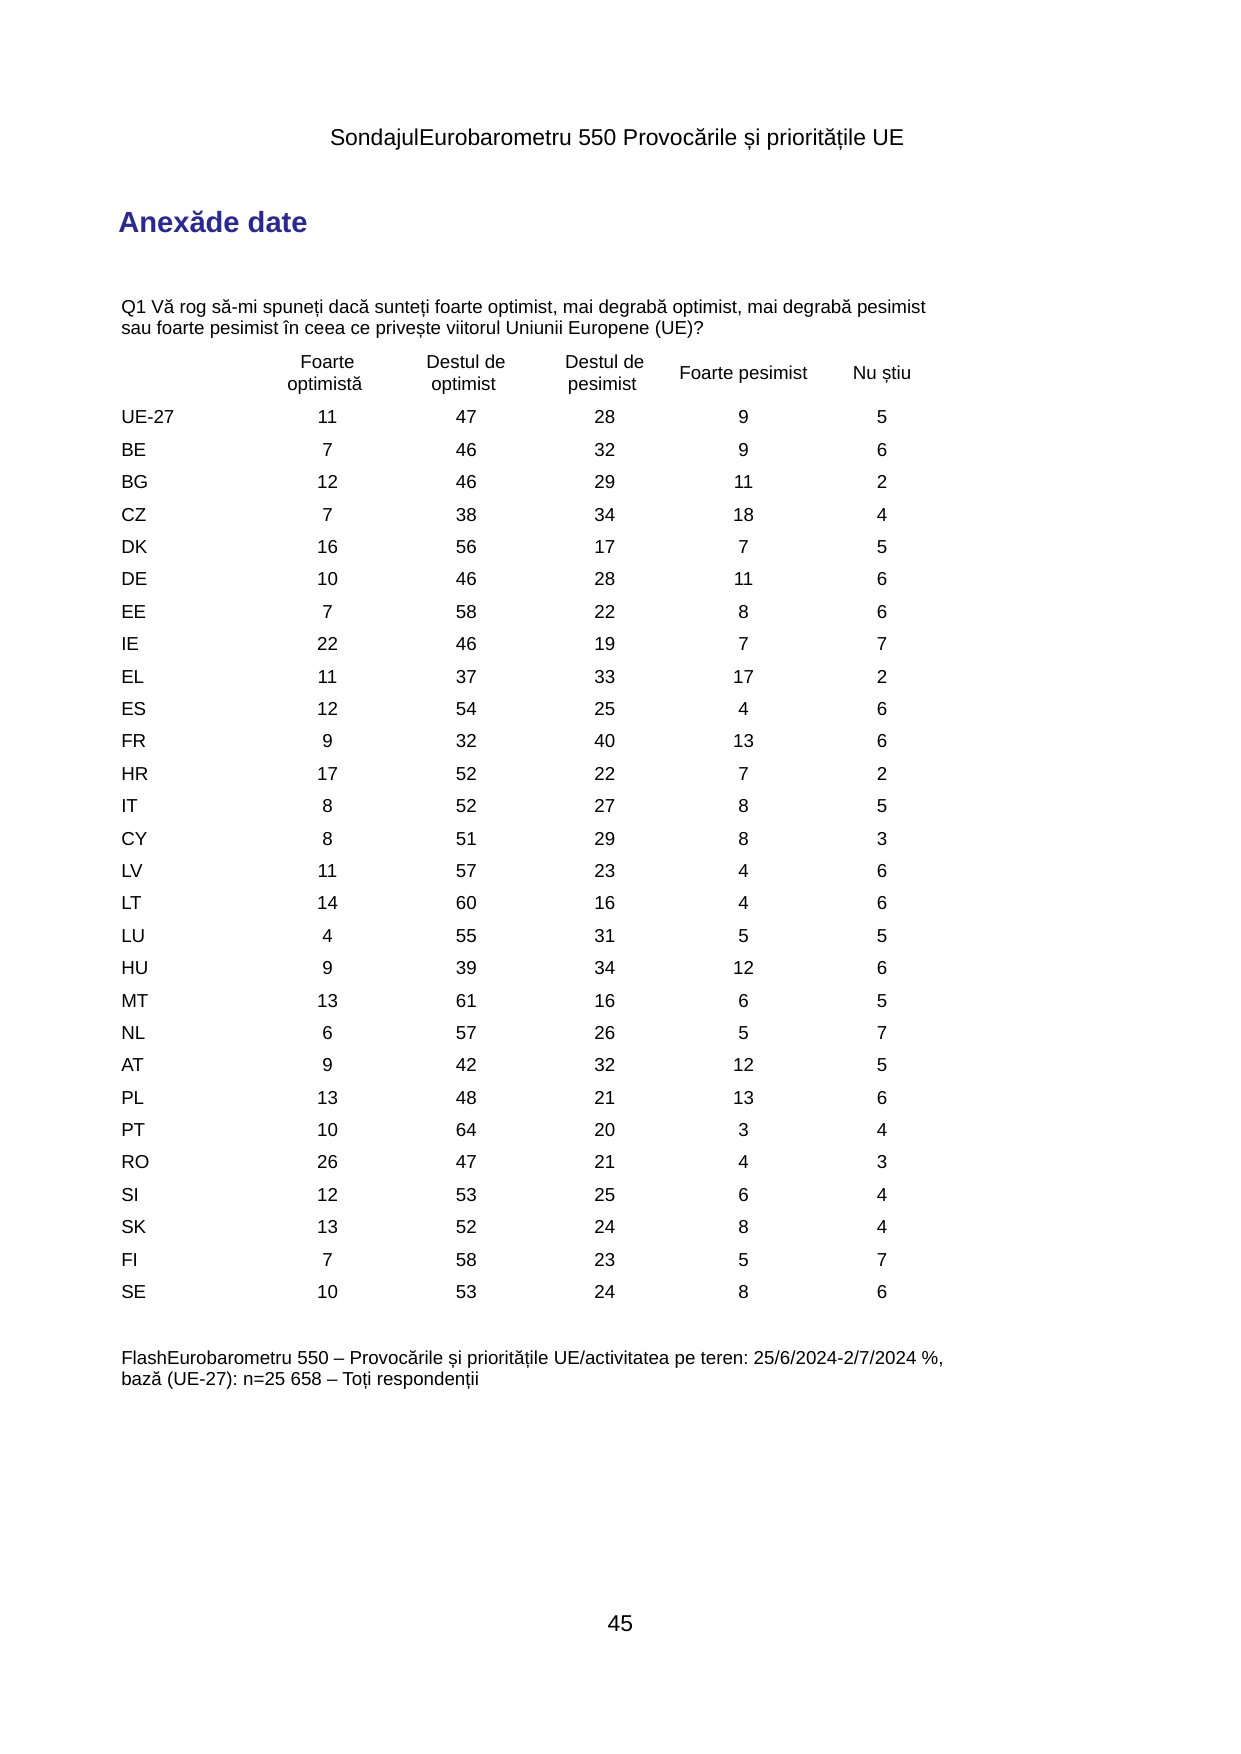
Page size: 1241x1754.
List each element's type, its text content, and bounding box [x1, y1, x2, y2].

table_cell [202, 498, 258, 530]
table_cell 6 [813, 854, 951, 887]
table_cell 28 [535, 401, 674, 433]
table_cell 33 [535, 660, 674, 692]
table_cell 3 [813, 822, 951, 854]
table_cell [202, 1308, 258, 1340]
table_cell 17 [535, 530, 674, 563]
table_cell 20 [535, 1114, 674, 1146]
table_cell 5 [813, 1049, 951, 1081]
table_cell 16 [258, 530, 397, 563]
table_cell 12 [258, 1178, 397, 1211]
table_cell 13 [258, 1211, 397, 1243]
table_cell CZ [118, 498, 202, 530]
table_cell [674, 1308, 812, 1340]
table_cell 21 [535, 1081, 674, 1113]
table_cell 13 [258, 1081, 397, 1113]
table_cell [202, 1146, 258, 1178]
table_cell 17 [258, 757, 397, 789]
table_header Q1 Vă rog să-mi spuneți dacă sunteți foarte optimist, mai degrabă optimist, mai degrabă pesimist sau foarte pesimist în ceea ce privește viitorul Uniunii Europene (UE)? [118, 289, 951, 345]
table_cell Foarte pesimist [674, 345, 812, 401]
table_cell 24 [535, 1276, 674, 1308]
table_cell 21 [535, 1146, 674, 1178]
table_cell 11 [258, 854, 397, 887]
table_cell 26 [535, 1016, 674, 1049]
table_cell 34 [535, 952, 674, 984]
table_cell 5 [813, 401, 951, 433]
table_cell Nu știu [813, 345, 951, 401]
table_cell 29 [535, 822, 674, 854]
table_cell 8 [674, 1211, 812, 1243]
table_cell [202, 854, 258, 887]
table_cell 9 [674, 433, 812, 466]
table_cell 17 [674, 660, 812, 692]
table_cell 61 [397, 984, 535, 1016]
table_cell [202, 563, 258, 595]
table_cell [202, 530, 258, 563]
table_cell 46 [397, 563, 535, 595]
table_cell 7 [258, 595, 397, 628]
table_cell 10 [258, 563, 397, 595]
table_cell 7 [258, 433, 397, 466]
table_cell 56 [397, 530, 535, 563]
table_cell 6 [674, 1178, 812, 1211]
table_cell [202, 984, 258, 1016]
subtitle Anexăde date [118, 205, 1122, 238]
table_cell [202, 595, 258, 628]
table_cell 23 [535, 854, 674, 887]
table_cell MT [118, 984, 202, 1016]
table_cell [202, 433, 258, 466]
table_cell 9 [258, 725, 397, 757]
table_cell 12 [674, 952, 812, 984]
table_cell 12 [258, 693, 397, 725]
table_cell [202, 1211, 258, 1243]
table_cell 11 [258, 401, 397, 433]
table_cell PL [118, 1081, 202, 1113]
table_cell 31 [535, 919, 674, 952]
table_cell [202, 1243, 258, 1276]
table_cell 3 [674, 1114, 812, 1146]
table_cell [202, 1114, 258, 1146]
table_cell 7 [813, 1243, 951, 1276]
table_cell IT [118, 790, 202, 822]
table_cell [202, 887, 258, 919]
table_cell 8 [258, 822, 397, 854]
table_cell 18 [674, 498, 812, 530]
table_cell LV [118, 854, 202, 887]
table_cell 53 [397, 1276, 535, 1308]
table_cell 60 [397, 887, 535, 919]
table_cell 46 [397, 466, 535, 498]
table_cell 7 [674, 530, 812, 563]
table_cell 6 [813, 595, 951, 628]
table_cell 42 [397, 1049, 535, 1081]
table_cell 58 [397, 595, 535, 628]
table_cell 48 [397, 1081, 535, 1113]
table_cell [202, 790, 258, 822]
table_cell 14 [258, 887, 397, 919]
table_cell 5 [674, 1243, 812, 1276]
table_cell 11 [258, 660, 397, 692]
table_cell 4 [674, 693, 812, 725]
table_cell SE [118, 1276, 202, 1308]
table_cell 22 [535, 595, 674, 628]
table_cell 6 [813, 725, 951, 757]
table_cell SK [118, 1211, 202, 1243]
table_cell 2 [813, 757, 951, 789]
table_cell 32 [397, 725, 535, 757]
table_cell 32 [535, 433, 674, 466]
table_cell [397, 1308, 535, 1340]
table_cell 57 [397, 854, 535, 887]
table_cell 58 [397, 1243, 535, 1276]
table_cell 4 [813, 1178, 951, 1211]
table_cell RO [118, 1146, 202, 1178]
table_cell 8 [674, 595, 812, 628]
table_cell 7 [258, 498, 397, 530]
table_cell 8 [674, 790, 812, 822]
table_cell 12 [674, 1049, 812, 1081]
table_cell 2 [813, 660, 951, 692]
table_cell [202, 1081, 258, 1113]
table_cell [202, 466, 258, 498]
table_cell 6 [813, 887, 951, 919]
table_cell [202, 660, 258, 692]
table_cell [202, 628, 258, 660]
table_cell 9 [674, 401, 812, 433]
table_cell 4 [674, 1146, 812, 1178]
table_cell 16 [535, 887, 674, 919]
table_cell 24 [535, 1211, 674, 1243]
table_cell 47 [397, 401, 535, 433]
table_cell 13 [674, 725, 812, 757]
table_cell 57 [397, 1016, 535, 1049]
table_cell DE [118, 563, 202, 595]
table_cell HR [118, 757, 202, 789]
table_cell LU [118, 919, 202, 952]
table_cell UE-27 [118, 401, 202, 433]
table_cell 5 [674, 1016, 812, 1049]
table_cell [202, 919, 258, 952]
table_cell [118, 345, 202, 401]
table_cell IE [118, 628, 202, 660]
table_cell EL [118, 660, 202, 692]
table_cell [202, 822, 258, 854]
table_cell 40 [535, 725, 674, 757]
table_cell 7 [813, 628, 951, 660]
table_cell 6 [813, 693, 951, 725]
table_cell 22 [258, 628, 397, 660]
table_cell 4 [674, 887, 812, 919]
table_cell 25 [535, 693, 674, 725]
table_cell 28 [535, 563, 674, 595]
table_cell 8 [674, 822, 812, 854]
table_cell FR [118, 725, 202, 757]
table_cell 25 [535, 1178, 674, 1211]
table_cell [118, 1308, 202, 1340]
table_cell 7 [674, 757, 812, 789]
table_cell 5 [813, 919, 951, 952]
table_cell 5 [813, 790, 951, 822]
table_cell 27 [535, 790, 674, 822]
table_cell [202, 1049, 258, 1081]
table_cell 6 [813, 563, 951, 595]
table_cell [202, 1276, 258, 1308]
table_cell [813, 1308, 951, 1340]
table_cell 7 [258, 1243, 397, 1276]
table_cell 52 [397, 790, 535, 822]
table_cell 12 [258, 466, 397, 498]
table_cell [202, 401, 258, 433]
table_cell 22 [535, 757, 674, 789]
table_cell 13 [674, 1081, 812, 1113]
table_cell 16 [535, 984, 674, 1016]
table_cell FI [118, 1243, 202, 1276]
table_cell SI [118, 1178, 202, 1211]
table_cell 9 [258, 1049, 397, 1081]
table_cell 4 [813, 1114, 951, 1146]
table_cell Destul de pesimist [535, 345, 674, 401]
table_cell 7 [674, 628, 812, 660]
table_cell 46 [397, 628, 535, 660]
table_cell 11 [674, 466, 812, 498]
table_cell 2 [813, 466, 951, 498]
table_cell 29 [535, 466, 674, 498]
table_cell 54 [397, 693, 535, 725]
table_cell 5 [674, 919, 812, 952]
table_cell 4 [813, 1211, 951, 1243]
table_cell BG [118, 466, 202, 498]
table_cell AT [118, 1049, 202, 1081]
table_cell [202, 725, 258, 757]
table_cell DK [118, 530, 202, 563]
table_cell FlashEurobarometru 550 – Provocările și prioritățile UE/activitatea pe teren: 25/6/2024-2/7/2024 %, bază (UE-27): n=25 658 – Toți respondenții [118, 1340, 951, 1396]
table_cell 34 [535, 498, 674, 530]
table_cell HU [118, 952, 202, 984]
table_cell [202, 345, 258, 401]
table_cell 53 [397, 1178, 535, 1211]
table_cell 47 [397, 1146, 535, 1178]
table_cell 32 [535, 1049, 674, 1081]
table_cell ES [118, 693, 202, 725]
table_cell 6 [813, 433, 951, 466]
table_cell [202, 693, 258, 725]
table_cell 5 [813, 984, 951, 1016]
table_cell LT [118, 887, 202, 919]
table_cell 11 [674, 563, 812, 595]
table_cell Destul de optimist [397, 345, 535, 401]
table_cell PT [118, 1114, 202, 1146]
table_cell 8 [258, 790, 397, 822]
table_cell 37 [397, 660, 535, 692]
table_cell [202, 1016, 258, 1049]
table_cell [202, 952, 258, 984]
table_cell 13 [258, 984, 397, 1016]
table_cell 3 [813, 1146, 951, 1178]
table_cell CY [118, 822, 202, 854]
table_cell 6 [813, 952, 951, 984]
table_cell 10 [258, 1276, 397, 1308]
table_cell 6 [813, 1276, 951, 1308]
table_cell 26 [258, 1146, 397, 1178]
table_cell 51 [397, 822, 535, 854]
table_cell 10 [258, 1114, 397, 1146]
table_cell 55 [397, 919, 535, 952]
table_cell 6 [813, 1081, 951, 1113]
table_cell EE [118, 595, 202, 628]
table_cell 4 [813, 498, 951, 530]
table_cell 23 [535, 1243, 674, 1276]
table_cell 6 [258, 1016, 397, 1049]
table_cell 9 [258, 952, 397, 984]
table_cell 39 [397, 952, 535, 984]
table_cell 6 [674, 984, 812, 1016]
table_cell BE [118, 433, 202, 466]
table_cell 4 [674, 854, 812, 887]
table_cell [535, 1308, 674, 1340]
table_cell 4 [258, 919, 397, 952]
table_cell 46 [397, 433, 535, 466]
table_cell 38 [397, 498, 535, 530]
table_cell [202, 757, 258, 789]
table_cell [258, 1308, 397, 1340]
table_cell 52 [397, 1211, 535, 1243]
table_cell [202, 1178, 258, 1211]
table_cell 8 [674, 1276, 812, 1308]
table_cell 7 [813, 1016, 951, 1049]
table_cell NL [118, 1016, 202, 1049]
table_cell 19 [535, 628, 674, 660]
table_cell Foarte optimistă [258, 345, 397, 401]
table_cell 64 [397, 1114, 535, 1146]
table_cell 52 [397, 757, 535, 789]
table_cell 5 [813, 530, 951, 563]
